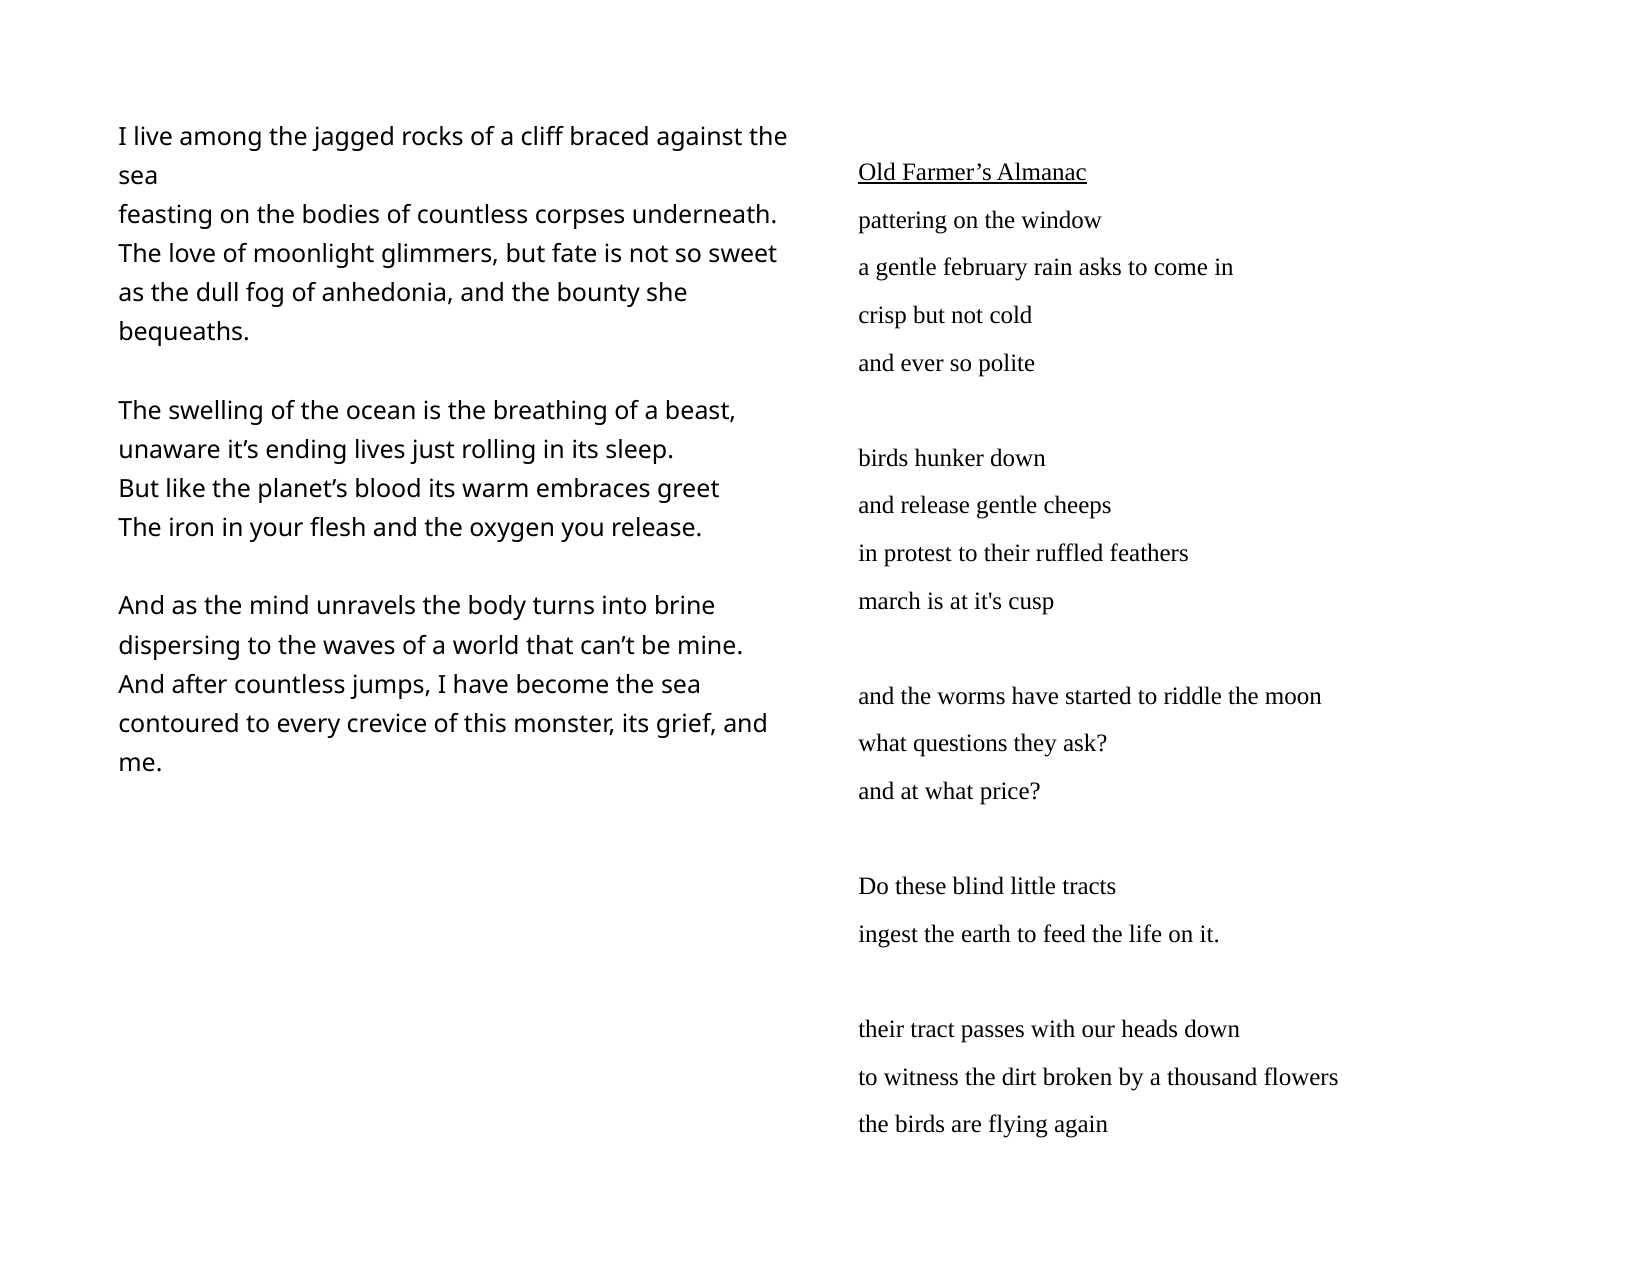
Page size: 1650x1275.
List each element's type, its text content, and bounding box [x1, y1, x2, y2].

text the birds are flying again [858, 1109, 1532, 1138]
text contoured to every crevice of this monster, its grief, and me. [118, 706, 792, 779]
text and the worms have started to riddle the moon [858, 681, 1532, 710]
text pattering on the window [858, 205, 1532, 234]
text a gentle february rain asks to come in [858, 252, 1532, 281]
text birds hunker down [858, 443, 1532, 472]
text ingest the earth to feed the life on it. [858, 919, 1532, 948]
text as the dull fog of anhedonia, and the bounty she bequeaths. [118, 275, 792, 348]
text But like the planet’s blood its warm embraces greet [118, 471, 792, 505]
text unaware it’s ending lives just rolling in its sleep. [118, 431, 792, 466]
text feasting on the bodies of countless corpses underneath. [118, 196, 792, 231]
text I live among the jagged rocks of a cliff braced against the sea [118, 118, 792, 191]
text their tract passes with our heads down [858, 1014, 1532, 1043]
text Do these blind little tracts [858, 871, 1532, 900]
text what questions they ask? [858, 728, 1532, 757]
text The iron in your flesh and the oxygen you release. [118, 510, 792, 544]
text The swelling of the ocean is the breathing of a beast, [118, 392, 792, 426]
text and at what price? [858, 776, 1532, 805]
text march is at it's cusp [858, 586, 1532, 614]
text in protest to their ruffled feathers [858, 538, 1532, 567]
text The love of moonlight glimmers, but fate is not so sweet [118, 236, 792, 270]
text And after countless jumps, I have become the sea [118, 666, 792, 701]
text And as the mind unravels the body turns into brine [118, 588, 792, 622]
text crisp but not cold [858, 300, 1532, 329]
text and ever so polite [858, 348, 1532, 376]
text Old Farmer’s Almanac [858, 157, 1532, 186]
text dispersing to the waves of a world that can’t be mine. [118, 627, 792, 661]
text to witness the dirt broken by a thousand flowers [858, 1062, 1532, 1091]
text and release gentle cheeps [858, 491, 1532, 519]
